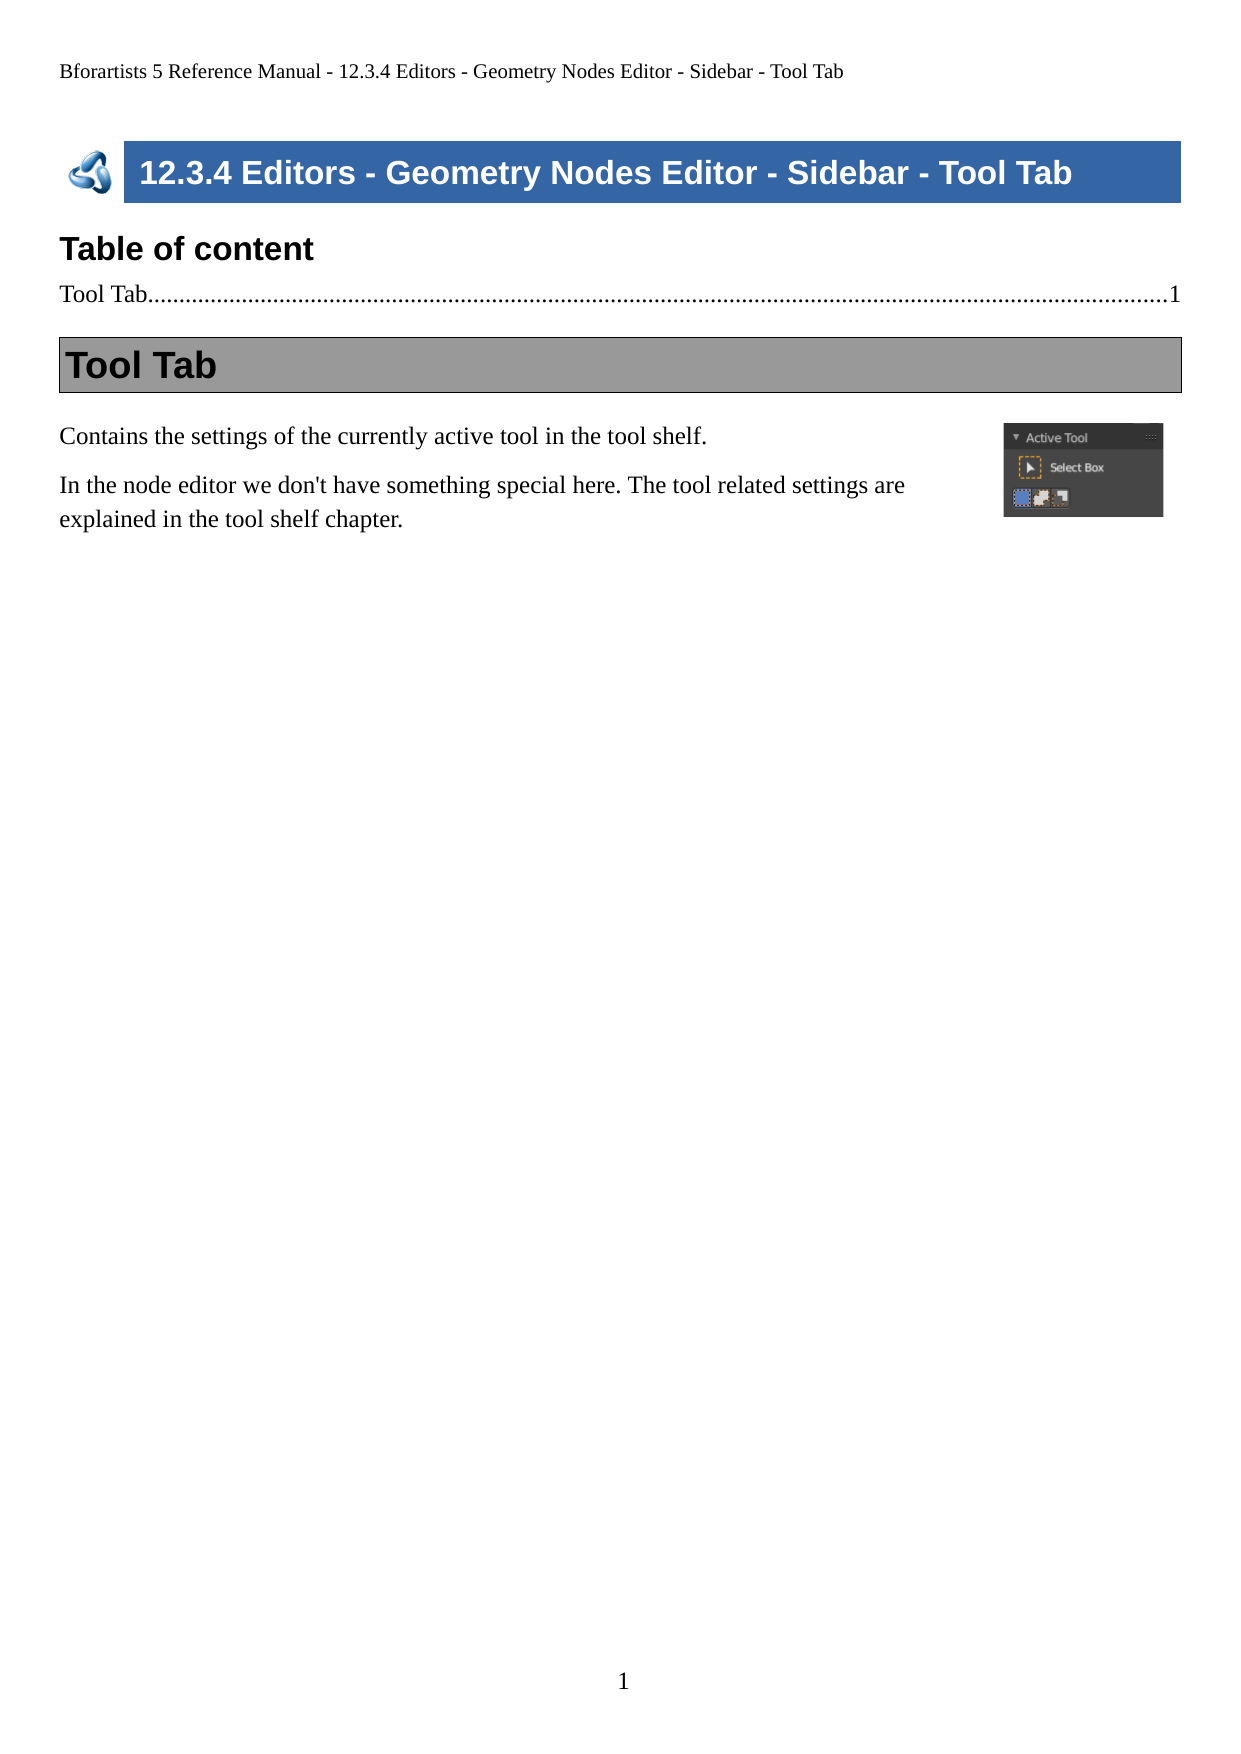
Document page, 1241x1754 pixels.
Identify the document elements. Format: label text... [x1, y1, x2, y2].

text Contains the settings of the currently active tool in the tool shelf. [59, 421, 1181, 450]
text In the node editor we don't have something special here. The tool related settings are explained in the tool shelf chapter. [59, 470, 1181, 533]
table_header [59, 141, 124, 203]
picture [1003, 423, 1164, 517]
picture [65, 147, 114, 197]
table_header Tool Tab [60, 338, 1181, 392]
text Tool Tab 1 [59, 279, 1181, 308]
subtitle Table of content [59, 228, 1181, 267]
table_header 12.3.4 Editors - Geometry Nodes Editor - Sidebar - Tool Tab [124, 141, 1181, 203]
